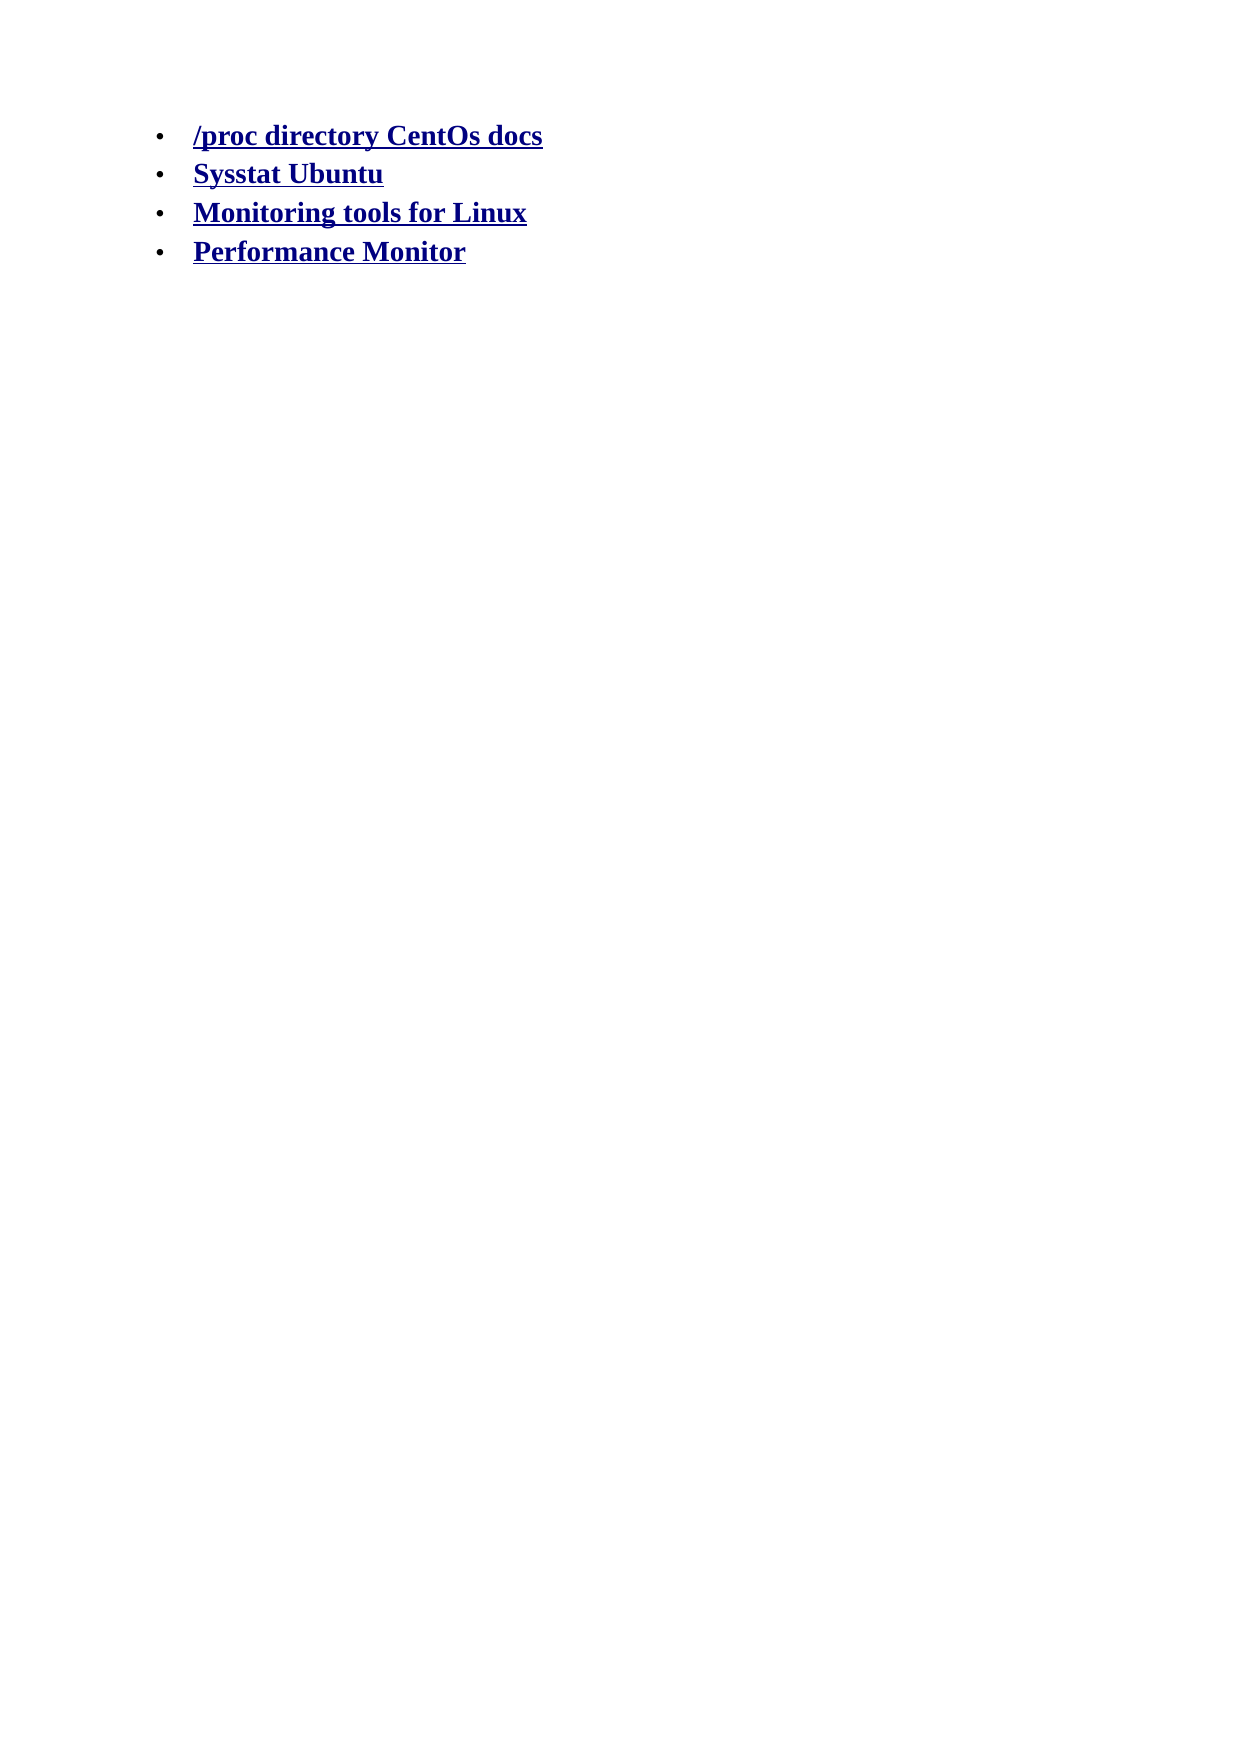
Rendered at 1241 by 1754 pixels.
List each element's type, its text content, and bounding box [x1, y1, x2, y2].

list Monitoring tools for Linux [156, 195, 1122, 229]
list /proc directory CentOs docs [156, 118, 1122, 152]
list Performance Monitor [156, 234, 1122, 267]
list Sysstat Ubuntu [156, 157, 1122, 190]
